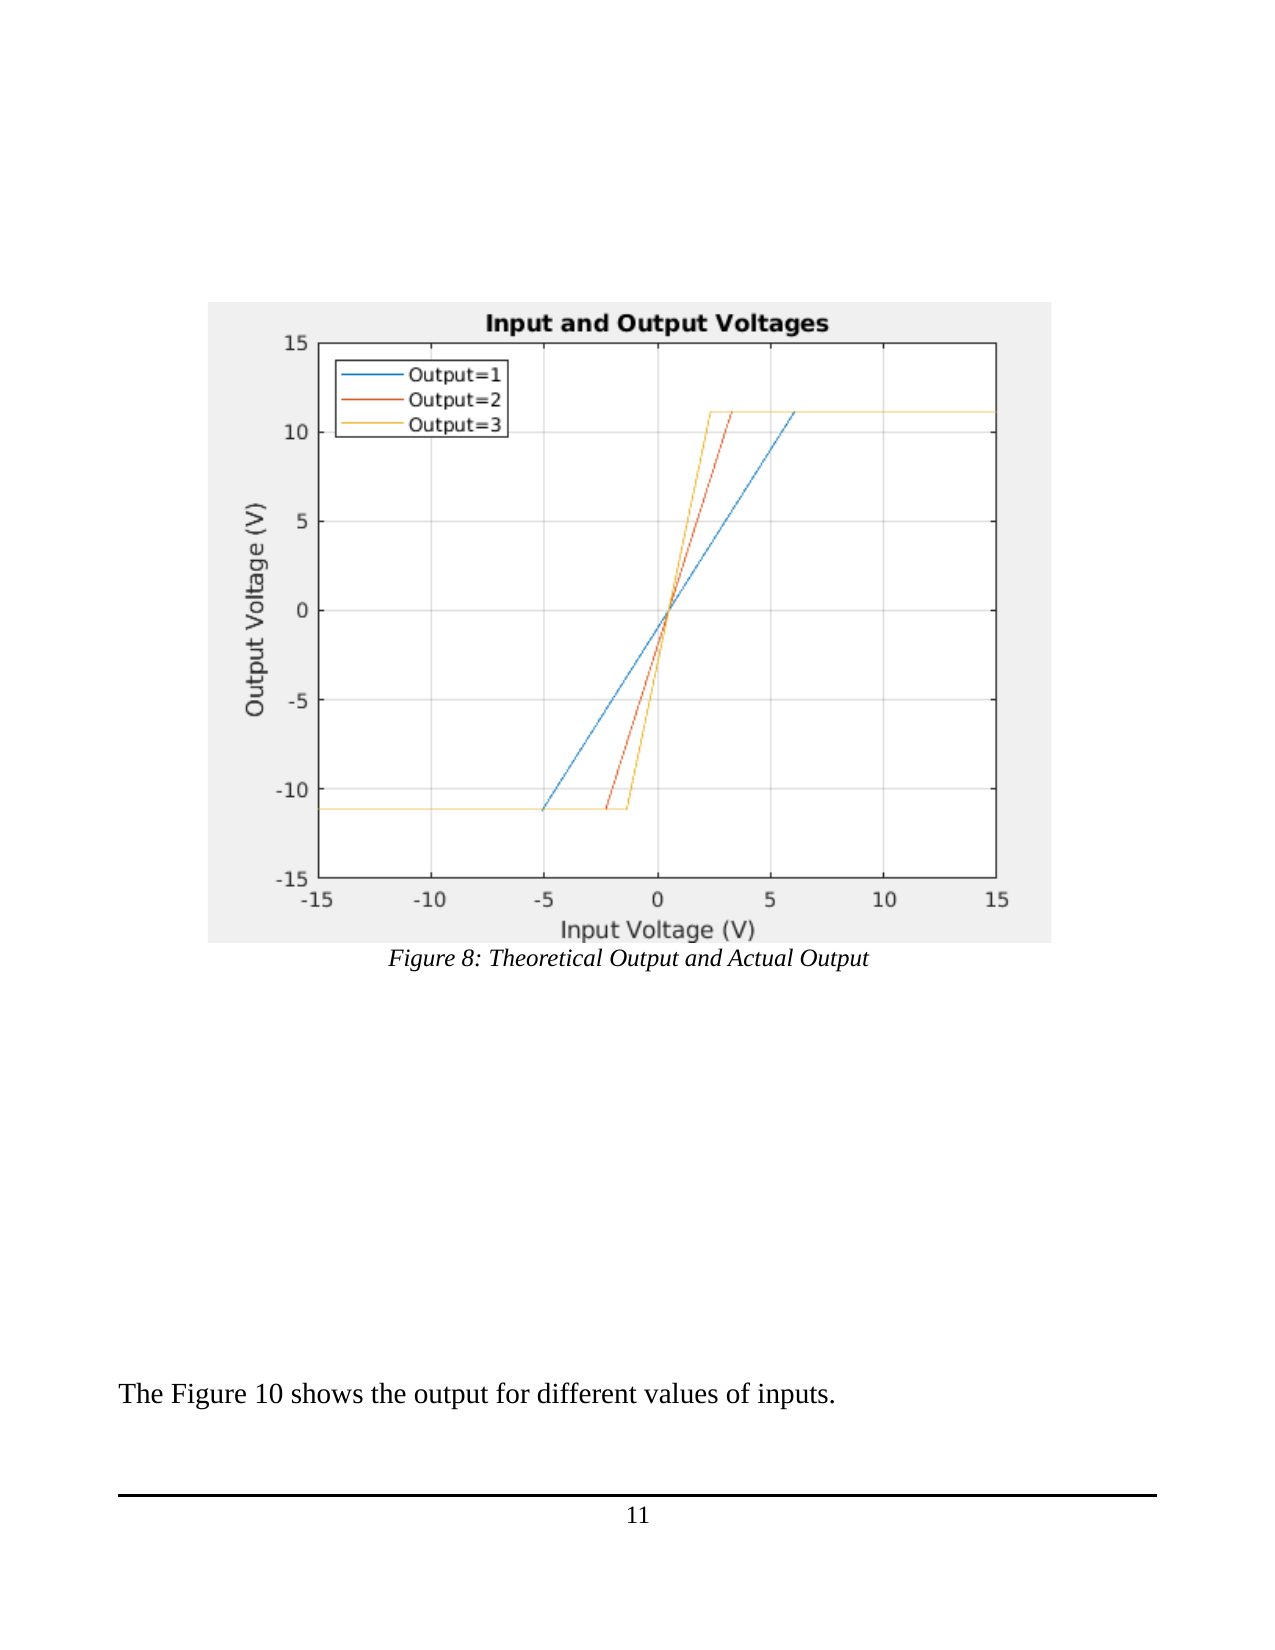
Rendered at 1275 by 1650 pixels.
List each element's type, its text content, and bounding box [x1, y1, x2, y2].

text The Figure 10 shows the output for different values of inputs. [81, 1326, 1157, 1409]
text Figure 8: Theoretical Output and Actual Output [208, 943, 1052, 972]
picture [207, 302, 1052, 943]
